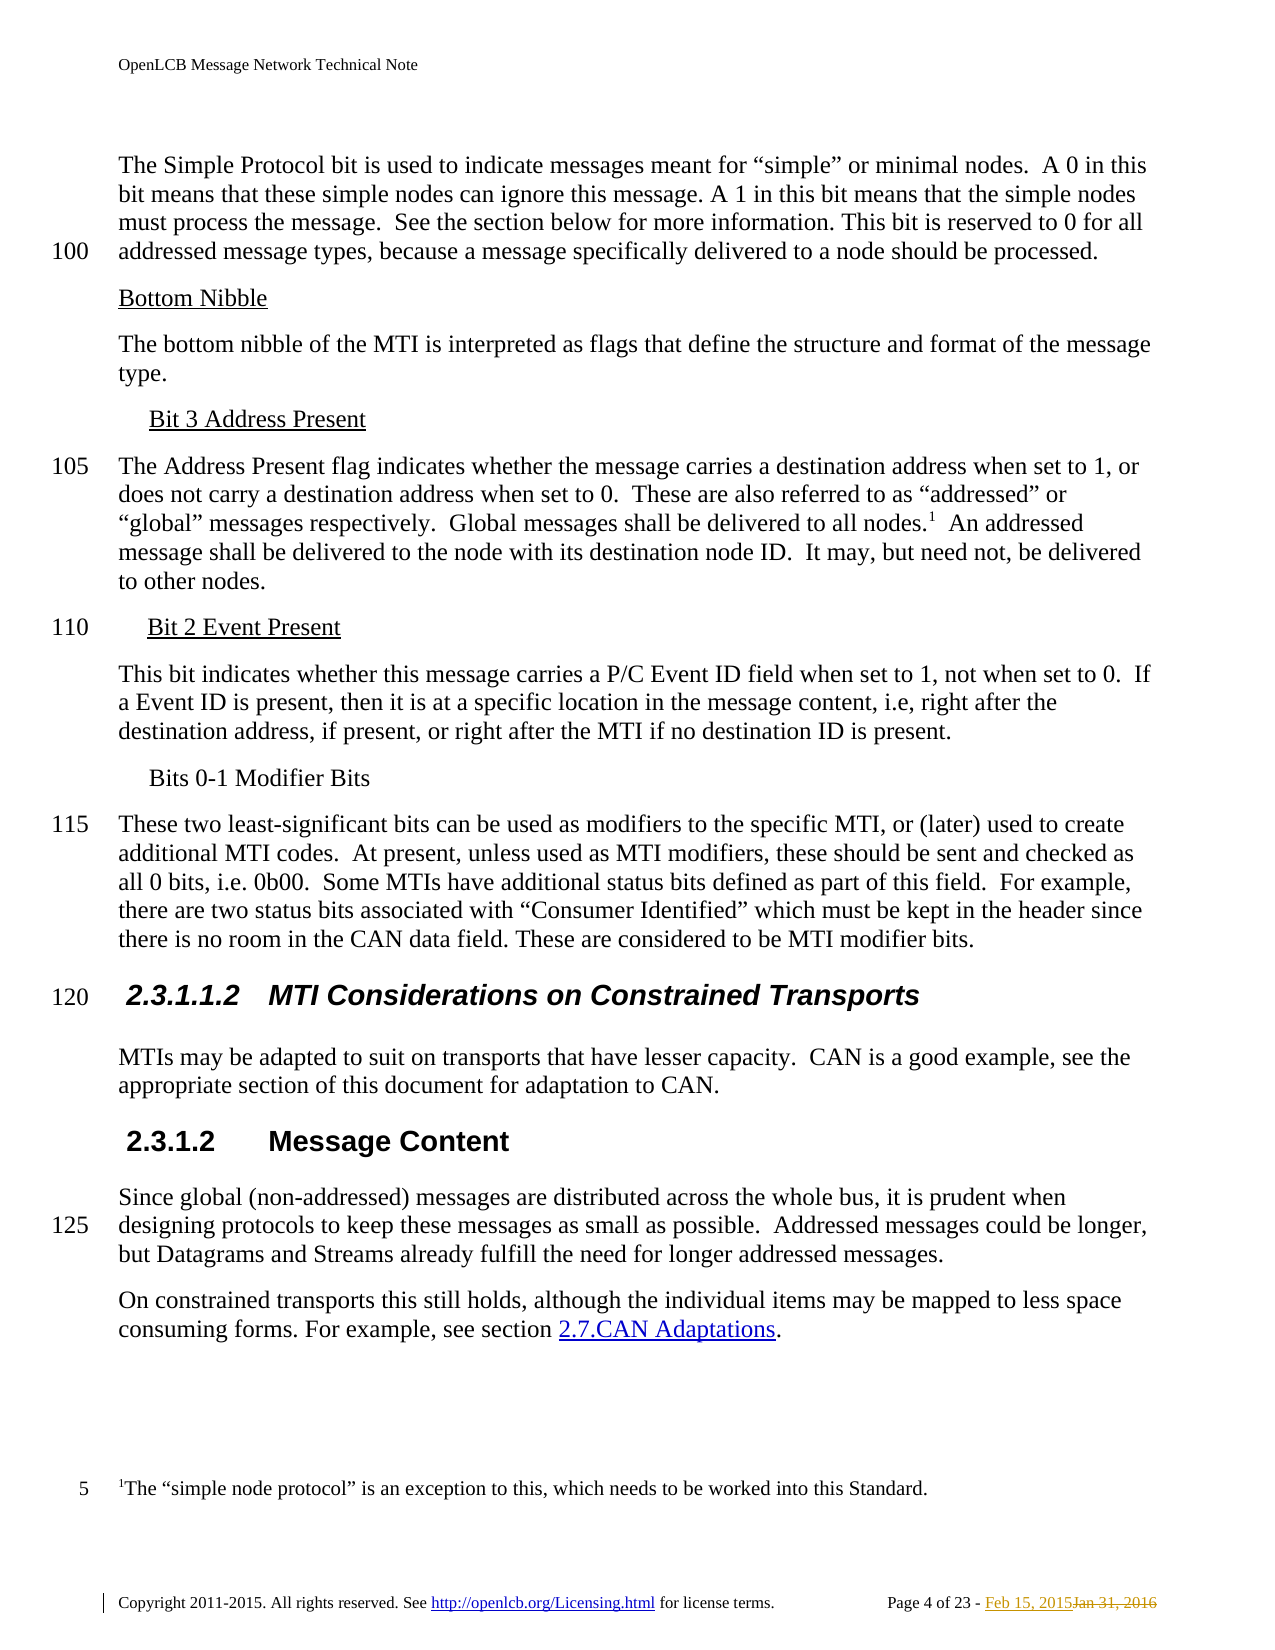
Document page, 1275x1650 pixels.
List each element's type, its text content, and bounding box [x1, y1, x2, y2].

text Bit 2 Event Present [118, 612, 1157, 641]
text Since global (non-addressed) messages are distributed across the whole bus, it is prudent when designing protocols to keep these messages as small as possible. Addressed messages could be longer, but Datagrams and Streams already fulfill the need for longer addressed messages. [118, 1182, 1157, 1268]
text The bottom nibble of the MTI is interpreted as flags that define the structure and format of the message type. [118, 329, 1157, 387]
text Bits 0-1 Modifier Bits [118, 763, 1157, 791]
text Bottom Nibble [118, 283, 1157, 311]
subtitle Message Content [118, 1124, 1157, 1157]
text On constrained transports this still holds, although the individual items may be mapped to less space consuming forms. For example, see section 2.7.CAN Adaptations. [118, 1286, 1157, 1343]
text The Simple Protocol bit is used to indicate messages meant for “simple” or minimal nodes. A 0 in this bit means that these simple nodes can ignore this message. A 1 in this bit means that the simple nodes must process the message. See the section below for more information. This bit is reserved to 0 for all addressed message types, because a message specifically delivered to a node should be processed. [118, 150, 1157, 265]
text MTIs may be adapted to suit on transports that have lesser capacity. CAN is a good example, see the appropriate section of this document for adaptation to CAN. [118, 1042, 1157, 1099]
subtitle MTI Considerations on Constrained Transports [118, 978, 1157, 1011]
text These two least-significant bits can be used as modifiers to the specific MTI, or (later) used to create additional MTI codes. At present, unless used as MTI modifiers, these should be sent and checked as all 0 bits, i.e. 0b00. Some MTIs have additional status bits defined as part of this field. For example, there are two status bits associated with “Consumer Identified” which must be kept in the header since there is no room in the CAN data field. These are considered to be MTI modifier bits. [118, 809, 1157, 953]
text The “simple node protocol” is an exception to this, which needs to be worked into this Standard. [118, 1476, 1157, 1500]
text Bit 3 Address Present [118, 404, 1157, 433]
text This bit indicates whether this message carries a P/C Event ID field when set to 1, not when set to 0. If a Event ID is present, then it is at a specific location in the message content, i.e, right after the destination address, if present, or right after the MTI if no destination ID is present. [118, 659, 1157, 745]
text The Address Present flag indicates whether the message carries a destination address when set to 1, or does not carry a destination address when set to 0. These are also referred to as “addressed” or “global” messages respectively. Global messages shall be delivered to all nodes. An addressed message shall be delivered to the node with its destination node ID. It may, but need not, be delivered to other nodes. [118, 451, 1157, 594]
